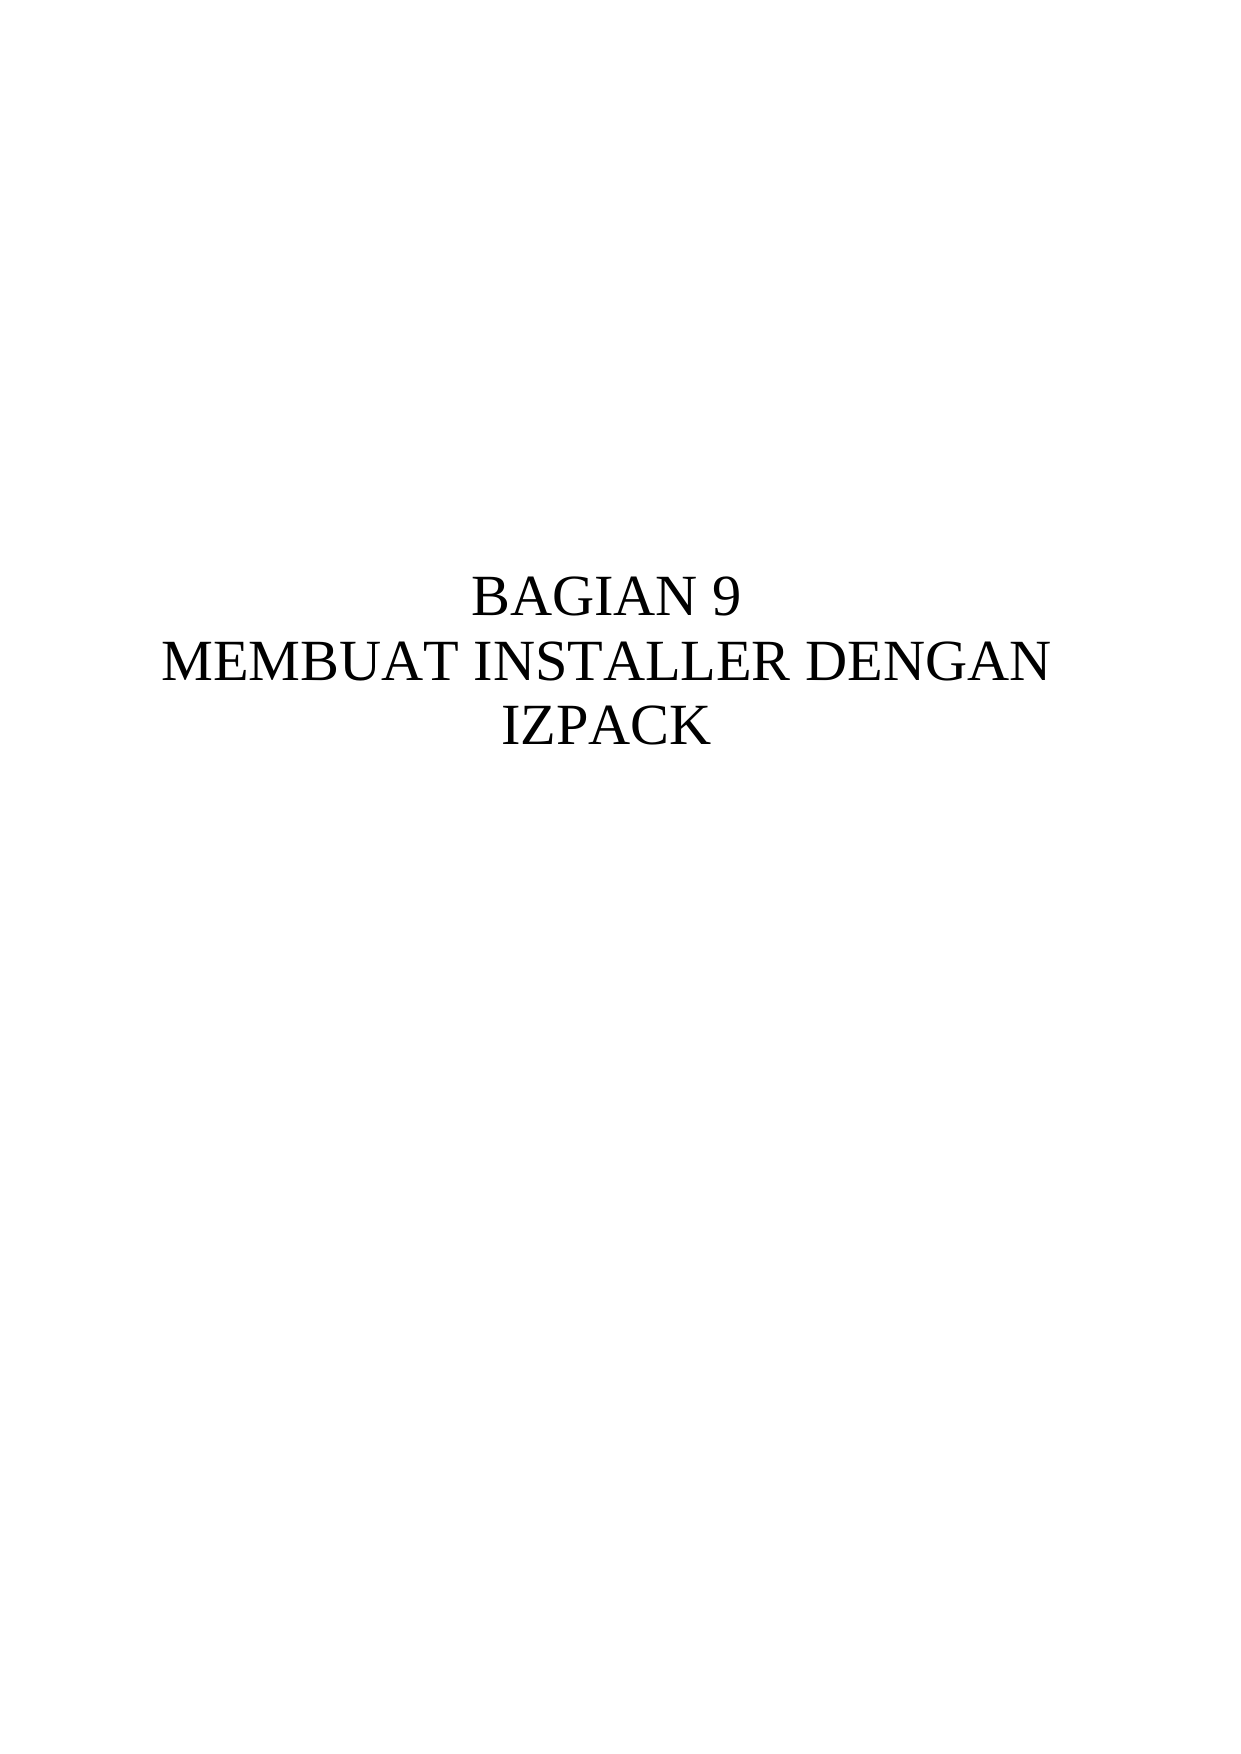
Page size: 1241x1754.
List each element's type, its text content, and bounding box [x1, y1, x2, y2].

text BAGIAN 9 [150, 563, 1063, 628]
text MEMBUAT INSTALLER DENGAN IZPACK [150, 628, 1063, 757]
